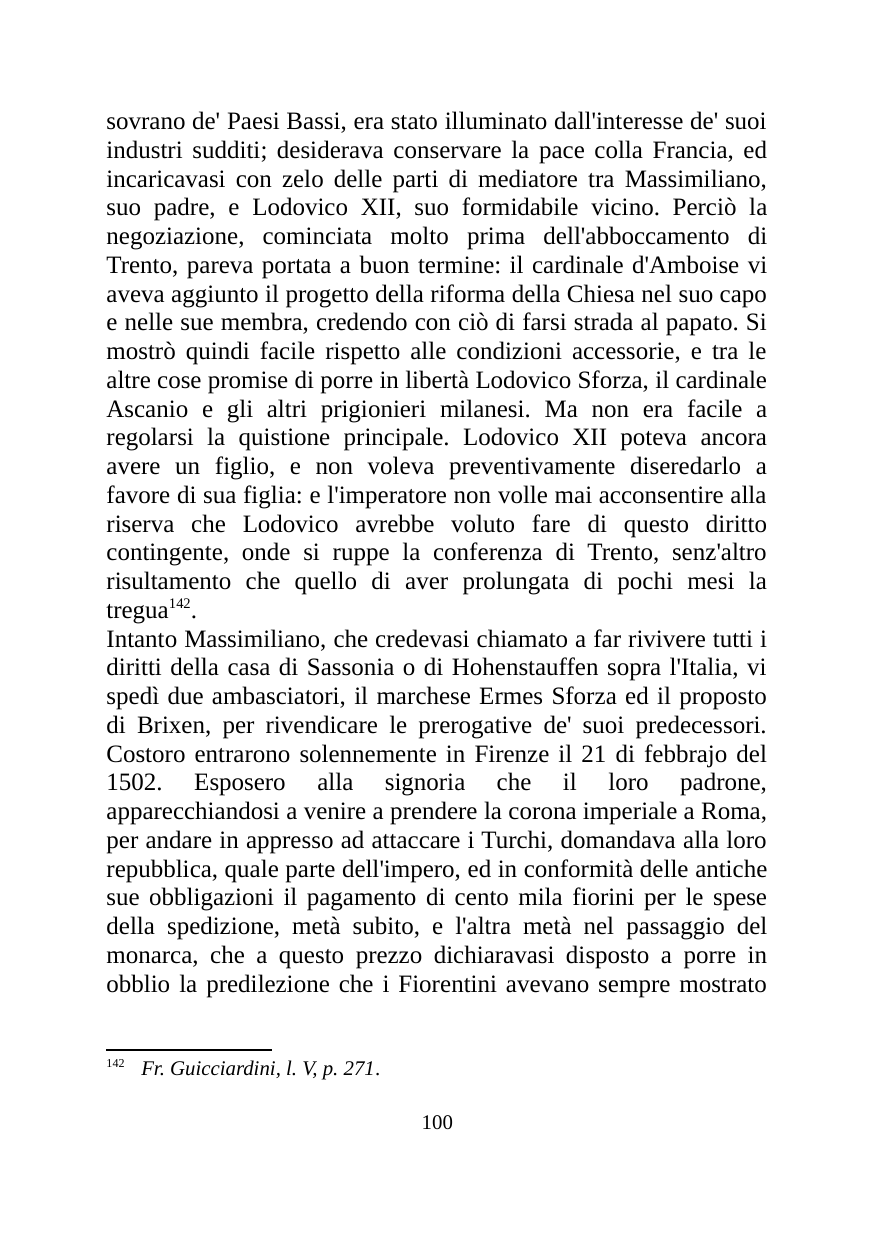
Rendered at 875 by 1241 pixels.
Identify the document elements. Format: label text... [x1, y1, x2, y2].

text Fr. Guicciardini, l. V, p. 271. [106, 1056, 768, 1080]
text sovrano de' Paesi Bassi, era stato illuminato dall'interesse de' suoi industri sudditi; desiderava conservare la pace colla Francia, ed incaricavasi con zelo delle parti di mediatore tra Massimiliano, suo padre, e Lodovico XII, suo formidabile vicino. Perciò la negoziazione, cominciata molto prima dell'abboccamento di Trento, pareva portata a buon termine: il cardinale d'Amboise vi aveva aggiunto il progetto della riforma della Chiesa nel suo capo e nelle sue membra, credendo con ciò di farsi strada al papato. Si mostrò quindi facile rispetto alle condizioni accessorie, e tra le altre cose promise di porre in libertà Lodovico Sforza, il cardinale Ascanio e gli altri prigionieri milanesi. Ma non era facile a regolarsi la quistione principale. Lodovico XII poteva ancora avere un figlio, e non voleva preventivamente diseredarlo a favore di sua figlia: e l'imperatore non volle mai acconsentire alla riserva che Lodovico avrebbe voluto fare di questo diritto contingente, onde si ruppe la conferenza di Trento, senz'altro risultamento che quello di aver prolungata di pochi mesi la tregua. [106, 106, 768, 624]
text Intanto Massimiliano, che credevasi chiamato a far rivivere tutti i diritti della casa di Sassonia o di Hohenstauffen sopra l'Italia, vi spedì due ambasciatori, il marchese Ermes Sforza ed il proposto di Brixen, per rivendicare le prerogative de' suoi predecessori. Costoro entrarono solennemente in Firenze il 21 di febbrajo del 1502. Esposero alla signoria che il loro padrone, apparecchiandosi a venire a prendere la corona imperiale a Roma, per andare in appresso ad attaccare i Turchi, domandava alla loro repubblica, quale parte dell'impero, ed in conformità delle antiche sue obbligazioni il pagamento di cento mila fiorini per le spese della spedizione, metà subito, e l'altra metà nel passaggio del monarca, che a questo prezzo dichiaravasi disposto a porre in obblio la predilezione che i Fiorentini avevano sempre mostrato [106, 624, 768, 997]
